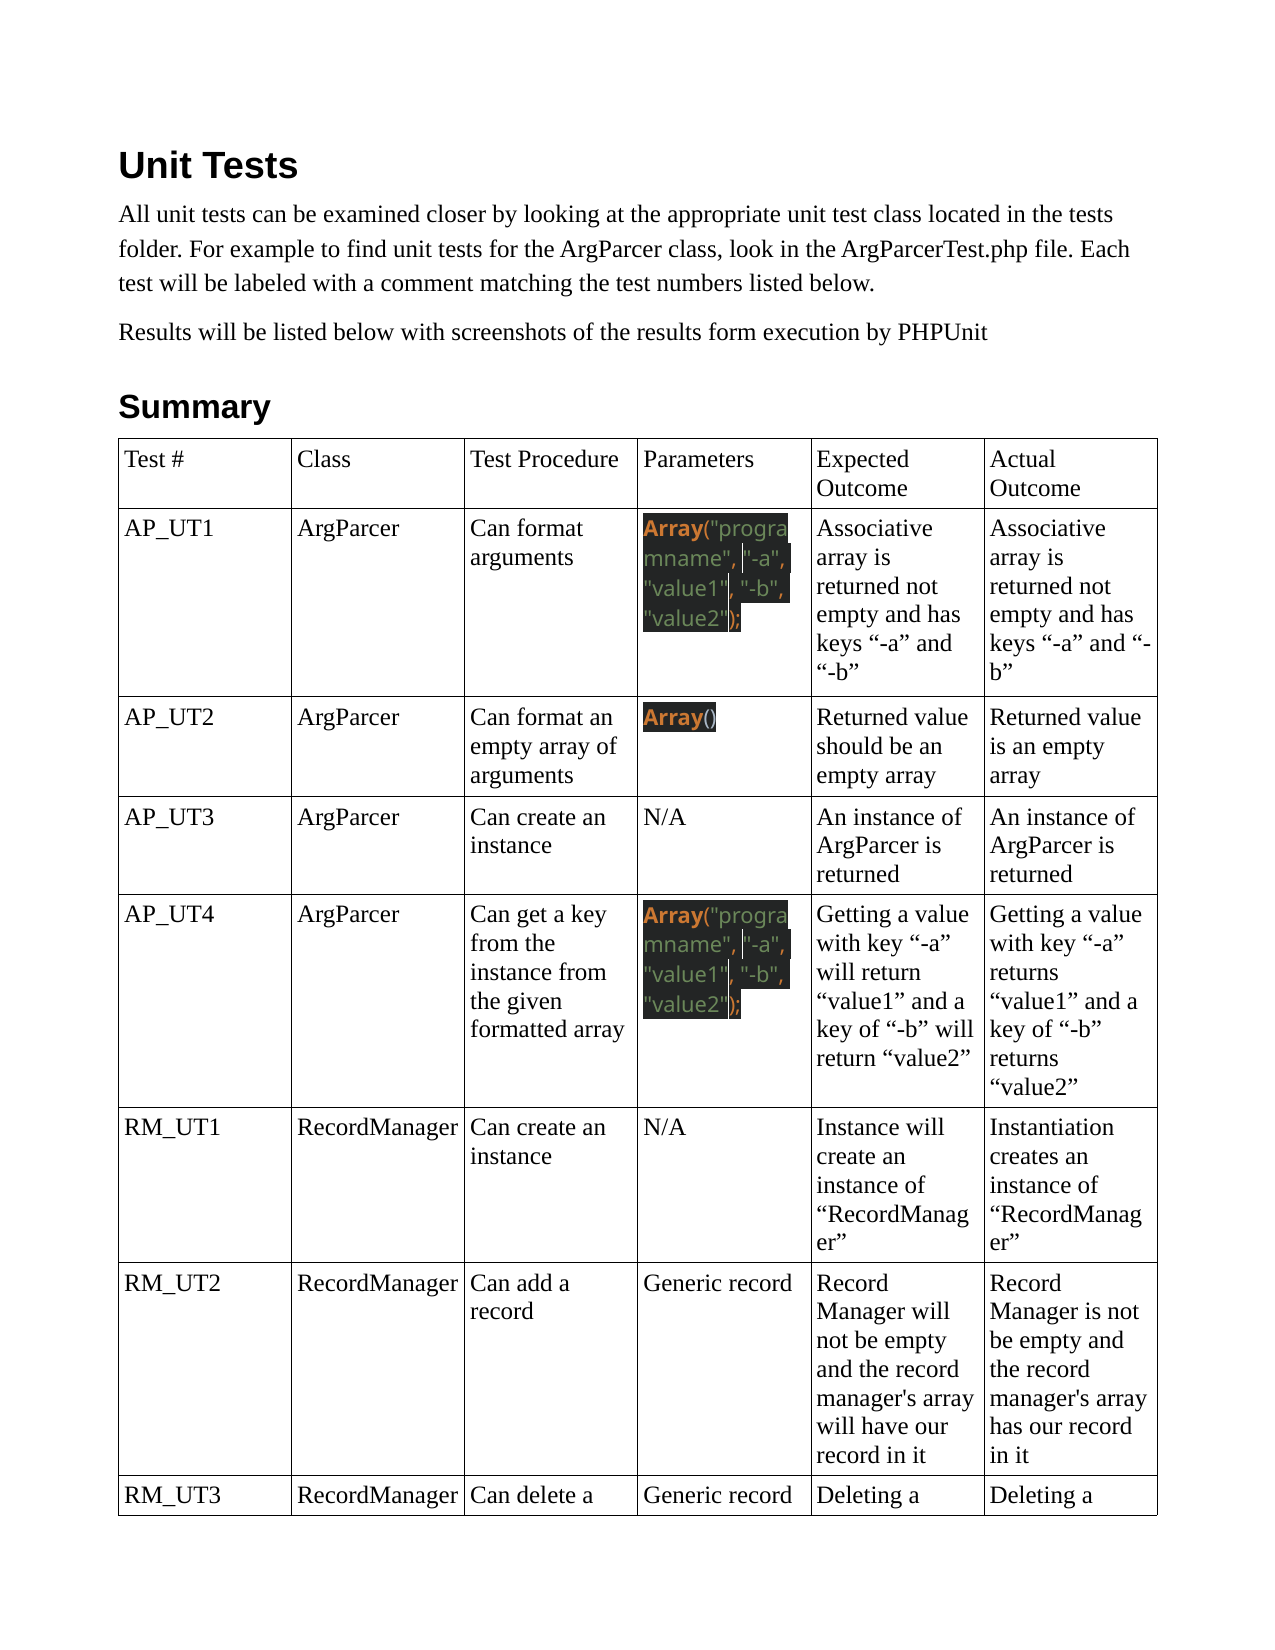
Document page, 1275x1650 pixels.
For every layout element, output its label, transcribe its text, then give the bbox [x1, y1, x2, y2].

table_cell Record Manager will not be empty and the record manager's array will have our record in it [812, 1263, 984, 1475]
table_cell RecordManager [292, 1108, 464, 1262]
table_header Test # [119, 439, 291, 507]
table_cell Getting a value with key “-a” returns “value1” and a key of “-b” returns “value2” [985, 895, 1157, 1107]
table_cell Returned value should be an empty array [812, 697, 984, 796]
text Results will be listed below with screenshots of the results form execution by PHPUnit [118, 317, 1157, 346]
table_cell Can format an empty array of arguments [465, 697, 637, 796]
table_cell AP_UT3 [119, 797, 291, 894]
table_cell AP_UT4 [119, 895, 291, 1107]
table_cell ArgParcer [292, 509, 464, 696]
table_cell An instance of ArgParcer is returned [985, 797, 1157, 894]
table_cell RM_UT3 [119, 1476, 291, 1515]
table_cell Deleting a [985, 1476, 1157, 1515]
table_cell Array() [638, 697, 811, 796]
table_cell Array("programname", "-a", "value1", "-b", "value2"); [638, 895, 811, 1107]
table_cell RM_UT1 [119, 1108, 291, 1262]
table_header Class [292, 439, 464, 507]
table_cell Deleting a [812, 1476, 984, 1515]
table_cell Getting a value with key “-a” will return “value1” and a key of “-b” will return “value2” [812, 895, 984, 1107]
table_header Test Procedure [465, 439, 637, 507]
table_cell Associative array is returned not empty and has keys “-a” and “-b” [985, 509, 1157, 696]
table_cell Can delete a [465, 1476, 637, 1515]
table_cell Instance will create an instance of “RecordManager” [812, 1108, 984, 1262]
text All unit tests can be examined closer by looking at the appropriate unit test class located in the tests folder. For example to find unit tests for the ArgParcer class, look in the ArgParcerTest.php file. Each test will be labeled with a comment matching the test numbers listed below. [118, 199, 1157, 297]
table_cell AP_UT2 [119, 697, 291, 796]
table_cell Can create an instance [465, 797, 637, 894]
table_cell Can get a key from the instance from the given formatted array [465, 895, 637, 1107]
table_header Expected Outcome [812, 439, 984, 507]
table_cell Generic record [638, 1476, 811, 1515]
subtitle Summary [118, 387, 1157, 426]
table_cell Generic record [638, 1263, 811, 1475]
table_cell Can create an instance [465, 1108, 637, 1262]
table_cell ArgParcer [292, 895, 464, 1107]
table_cell RM_UT2 [119, 1263, 291, 1475]
table_cell RecordManager [292, 1476, 464, 1515]
table_cell Record Manager is not be empty and the record manager's array has our record in it [985, 1263, 1157, 1475]
subtitle Unit Tests [118, 143, 1157, 187]
table_header Actual Outcome [985, 439, 1157, 507]
table_cell N/A [638, 797, 811, 894]
table_header Parameters [638, 439, 811, 507]
table_cell RecordManager [292, 1263, 464, 1475]
table_cell AP_UT1 [119, 509, 291, 696]
table_cell ArgParcer [292, 697, 464, 796]
table_cell ArgParcer [292, 797, 464, 894]
table_cell Associative array is returned not empty and has keys “-a” and “-b” [812, 509, 984, 696]
table_cell Returned value is an empty array [985, 697, 1157, 796]
table_cell Can format arguments [465, 509, 637, 696]
table_cell Instantiation creates an instance of “RecordManager” [985, 1108, 1157, 1262]
table_cell N/A [638, 1108, 811, 1262]
table_cell An instance of ArgParcer is returned [812, 797, 984, 894]
table_cell Array("programname", "-a", "value1", "-b", "value2"); [638, 509, 811, 696]
table_cell Can add a record [465, 1263, 637, 1475]
